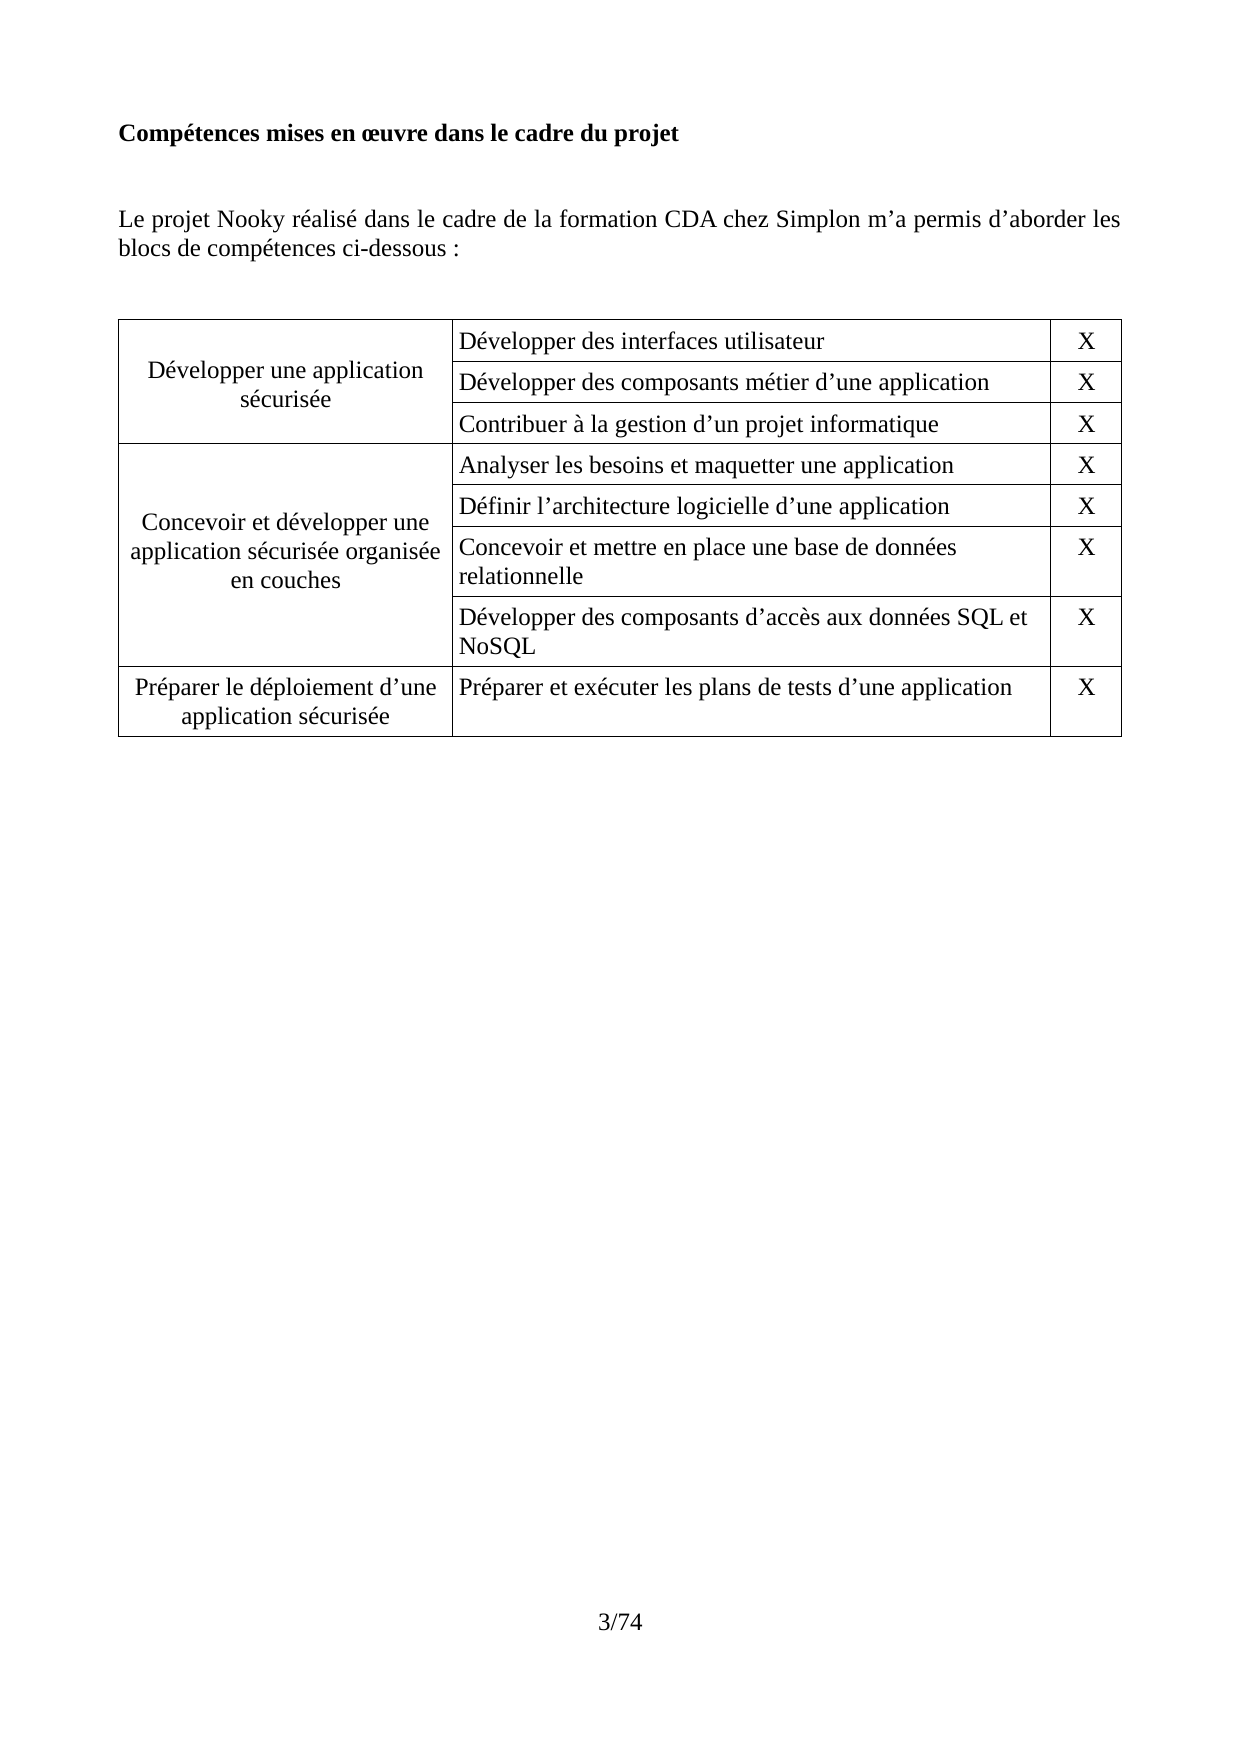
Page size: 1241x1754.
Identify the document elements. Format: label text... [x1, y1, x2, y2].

table_cell Analyser les besoins et maquetter une application [453, 444, 1050, 484]
table_cell X [1051, 485, 1121, 526]
subtitle Compétences mises en œuvre dans le cadre du projet [118, 118, 1122, 147]
table_cell Concevoir et développer une application sécurisée organisée en couches [119, 444, 452, 666]
table_header Développer des interfaces utilisateur [453, 320, 1050, 361]
table_cell Développer des composants métier d’une application [453, 362, 1050, 402]
table_cell Préparer le déploiement d’une application sécurisée [119, 667, 452, 736]
table_cell X [1051, 667, 1121, 736]
table_cell X [1051, 597, 1121, 666]
table_cell Préparer et exécuter les plans de tests d’une application [453, 667, 1050, 736]
table_cell Contribuer à la gestion d’un projet informatique [453, 403, 1050, 443]
table_cell Développer des composants d’accès aux données SQL et NoSQL [453, 597, 1050, 666]
table_header Développer une application sécurisée [119, 320, 452, 443]
table_cell X [1051, 527, 1121, 596]
text Le projet Nooky réalisé dans le cadre de la formation CDA chez Simplon m’a permis d’aborder les blocs de compétences ci-dessous : [118, 204, 1122, 262]
table_cell Concevoir et mettre en place une base de données relationnelle [453, 527, 1050, 596]
table_cell Définir l’architecture logicielle d’une application [453, 485, 1050, 526]
table_cell X [1051, 362, 1121, 402]
table_header X [1051, 320, 1121, 361]
table_cell X [1051, 403, 1121, 443]
table_cell X [1051, 444, 1121, 484]
